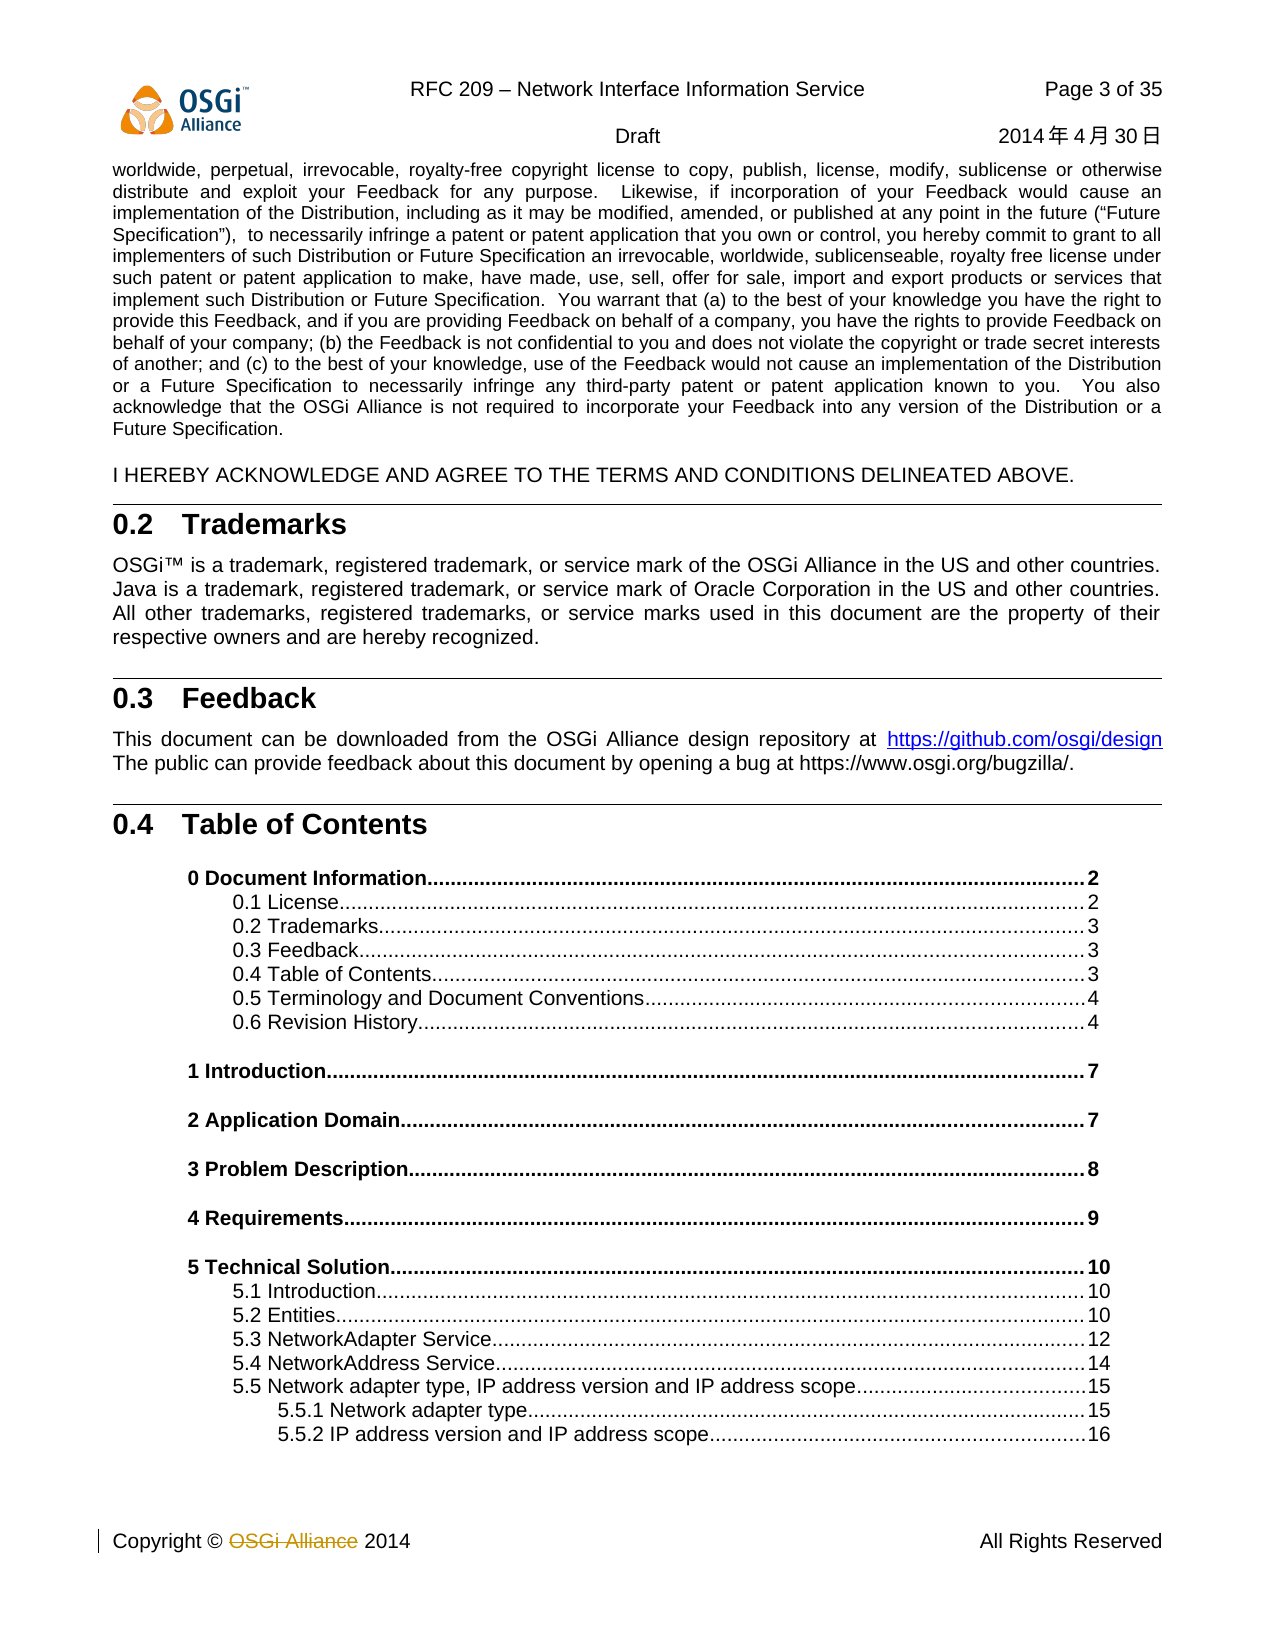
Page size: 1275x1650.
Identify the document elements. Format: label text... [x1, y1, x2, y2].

text 5 Technical Solution 10 [187, 1254, 1162, 1278]
text 5.3 NetworkAdapter Service 12 [232, 1326, 1162, 1350]
text 5.5 Network adapter type, IP address version and IP address scope 15 [232, 1374, 1162, 1398]
text 0.3 Feedback 3 [232, 938, 1162, 962]
text OSGi™ is a trademark, registered trademark, or service mark of the OSGi Alliance in the US and other countries. Java is a trademark, registered trademark, or service mark of Oracle Corporation in the US and other countries. All other trademarks, registered trademarks, or service marks used in this document are the property of their respective owners and are hereby recognized. [112, 553, 1162, 649]
text 5.2 Entities 10 [232, 1302, 1162, 1326]
subtitle Trademarks [112, 505, 1162, 541]
text 0.1 License 2 [232, 890, 1162, 914]
text 5.5.2 IP address version and IP address scope 16 [277, 1422, 1162, 1446]
text This document can be downloaded from the OSGi Alliance design repository at https://github.com/osgi/design The public can provide feedback about this document by opening a bug at https://www.osgi.org/bugzilla/. [112, 727, 1162, 775]
subtitle Feedback [112, 679, 1162, 715]
text 3 Problem Description 8 [187, 1157, 1162, 1181]
text 2 Application Domain 7 [187, 1108, 1162, 1132]
text 0.2 Trademarks 3 [232, 914, 1162, 938]
text 5.1 Introduction 10 [232, 1278, 1162, 1302]
text 4 Requirements 9 [187, 1206, 1162, 1229]
text I HEREBY ACKNOWLEDGE AND AGREE TO THE TERMS AND CONDITIONS DELINEATED ABOVE. [112, 463, 1162, 487]
text 0.4 Table of Contents 3 [232, 962, 1162, 986]
subtitle Table of Contents [112, 805, 1162, 841]
text 0 Document Information 2 [187, 866, 1162, 890]
text 0.6 Revision History 4 [232, 1010, 1162, 1034]
text 5.4 NetworkAddress Service 14 [232, 1350, 1162, 1374]
text 0.5 Terminology and Document Conventions 4 [232, 986, 1162, 1010]
text 1 Introduction 7 [187, 1059, 1162, 1083]
text worldwide, perpetual, irrevocable, royalty-free copyright license to copy, publish, license, modify, sublicense or otherwise distribute and exploit your Feedback for any purpose. Likewise, if incorporation of your Feedback would cause an implementation of the Distribution, including as it may be modified, amended, or published at any point in the future (“Future Specification”), to necessarily infringe a patent or patent application that you own or control, you hereby commit to grant to all implementers of such Distribution or Future Specification an irrevocable, worldwide, sublicenseable, royalty free license under such patent or patent application to make, have made, use, sell, offer for sale, import and export products or services that implement such Distribution or Future Specification. You warrant that (a) to the best of your knowledge you have the right to provide this Feedback, and if you are providing Feedback on behalf of a company, you have the rights to provide Feedback on behalf of your company; (b) the Feedback is not confidential to you and does not violate the copyright or trade secret interests of another; and (c) to the best of your knowledge, use of the Feedback would not cause an implementation of the Distribution or a Future Specification to necessarily infringe any third-party patent or patent application known to you. You also acknowledge that the OSGi Alliance is not required to incorporate your Feedback into any version of the Distribution or a Future Specification. [112, 159, 1162, 439]
picture [113, 78, 257, 142]
text 5.5.1 Network adapter type 15 [277, 1398, 1162, 1422]
